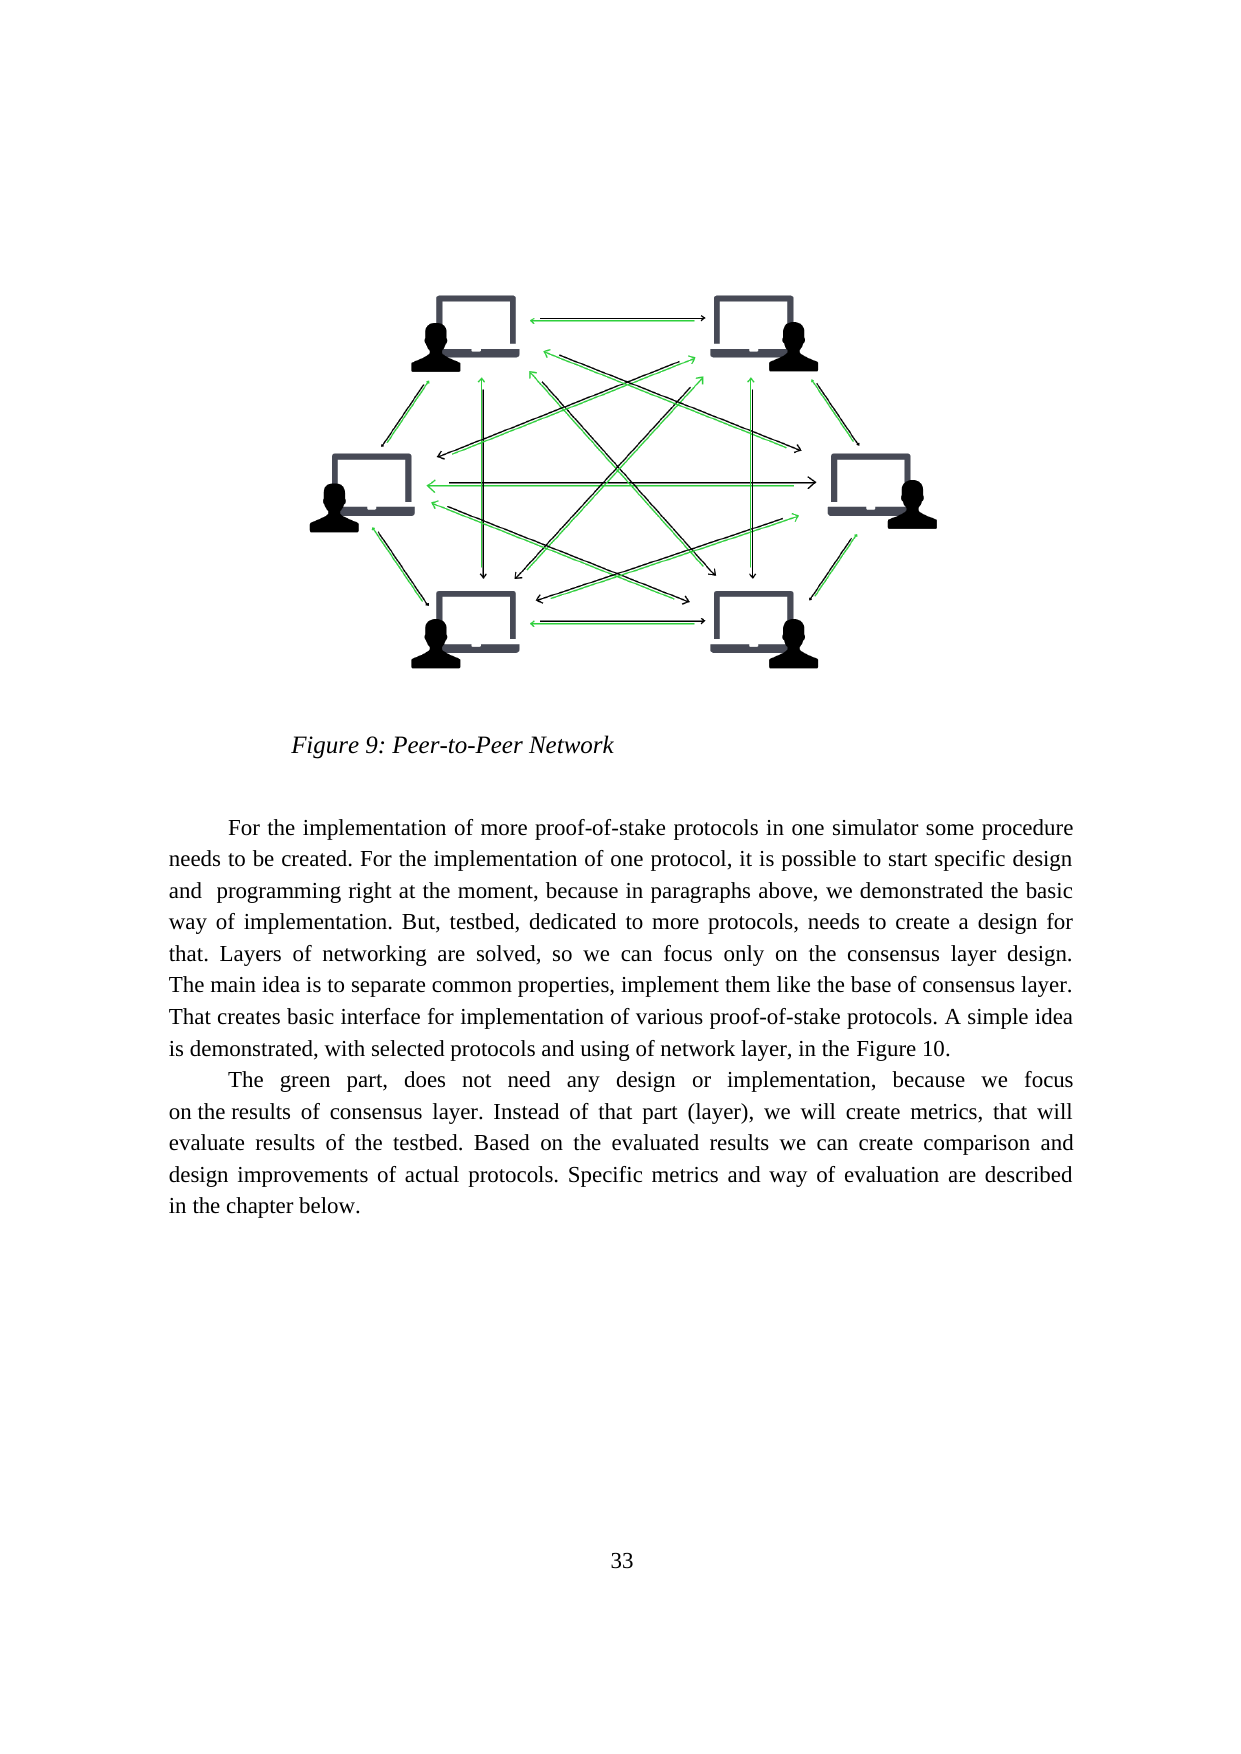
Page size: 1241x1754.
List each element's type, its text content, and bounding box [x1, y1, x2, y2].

picture [291, 219, 953, 716]
text For the implementation of more proof-of-stake protocols in one simulator some procedure needs to be created. For the implementation of one protocol, it is possible to start specific design and programming right at the moment, because in paragraphs above, we demonstrated the basic way of implementation. But, testbed, dedicated to more protocols, needs to create a design for that. Layers of networking are solved, so we can focus only on the consensus layer design. The main idea is to separate common properties, implement them like the base of consensus layer. That creates basic interface for implementation of various proof-of-stake protocols. A simple idea is demonstrated, with selected protocols and using of network layer, in the Figure 10. [169, 814, 1075, 1061]
text The green part, does not need any design or implementation, because we focus on the results of consensus layer. Instead of that part (layer), we will create metrics, that will evaluate results of the testbed. Based on the evaluated results we can create comparison and design improvements of actual protocols. Specific metrics and way of evaluation are described in the chapter below. [169, 1066, 1075, 1219]
text Figure 9: Peer-to-Peer Network [291, 716, 953, 758]
